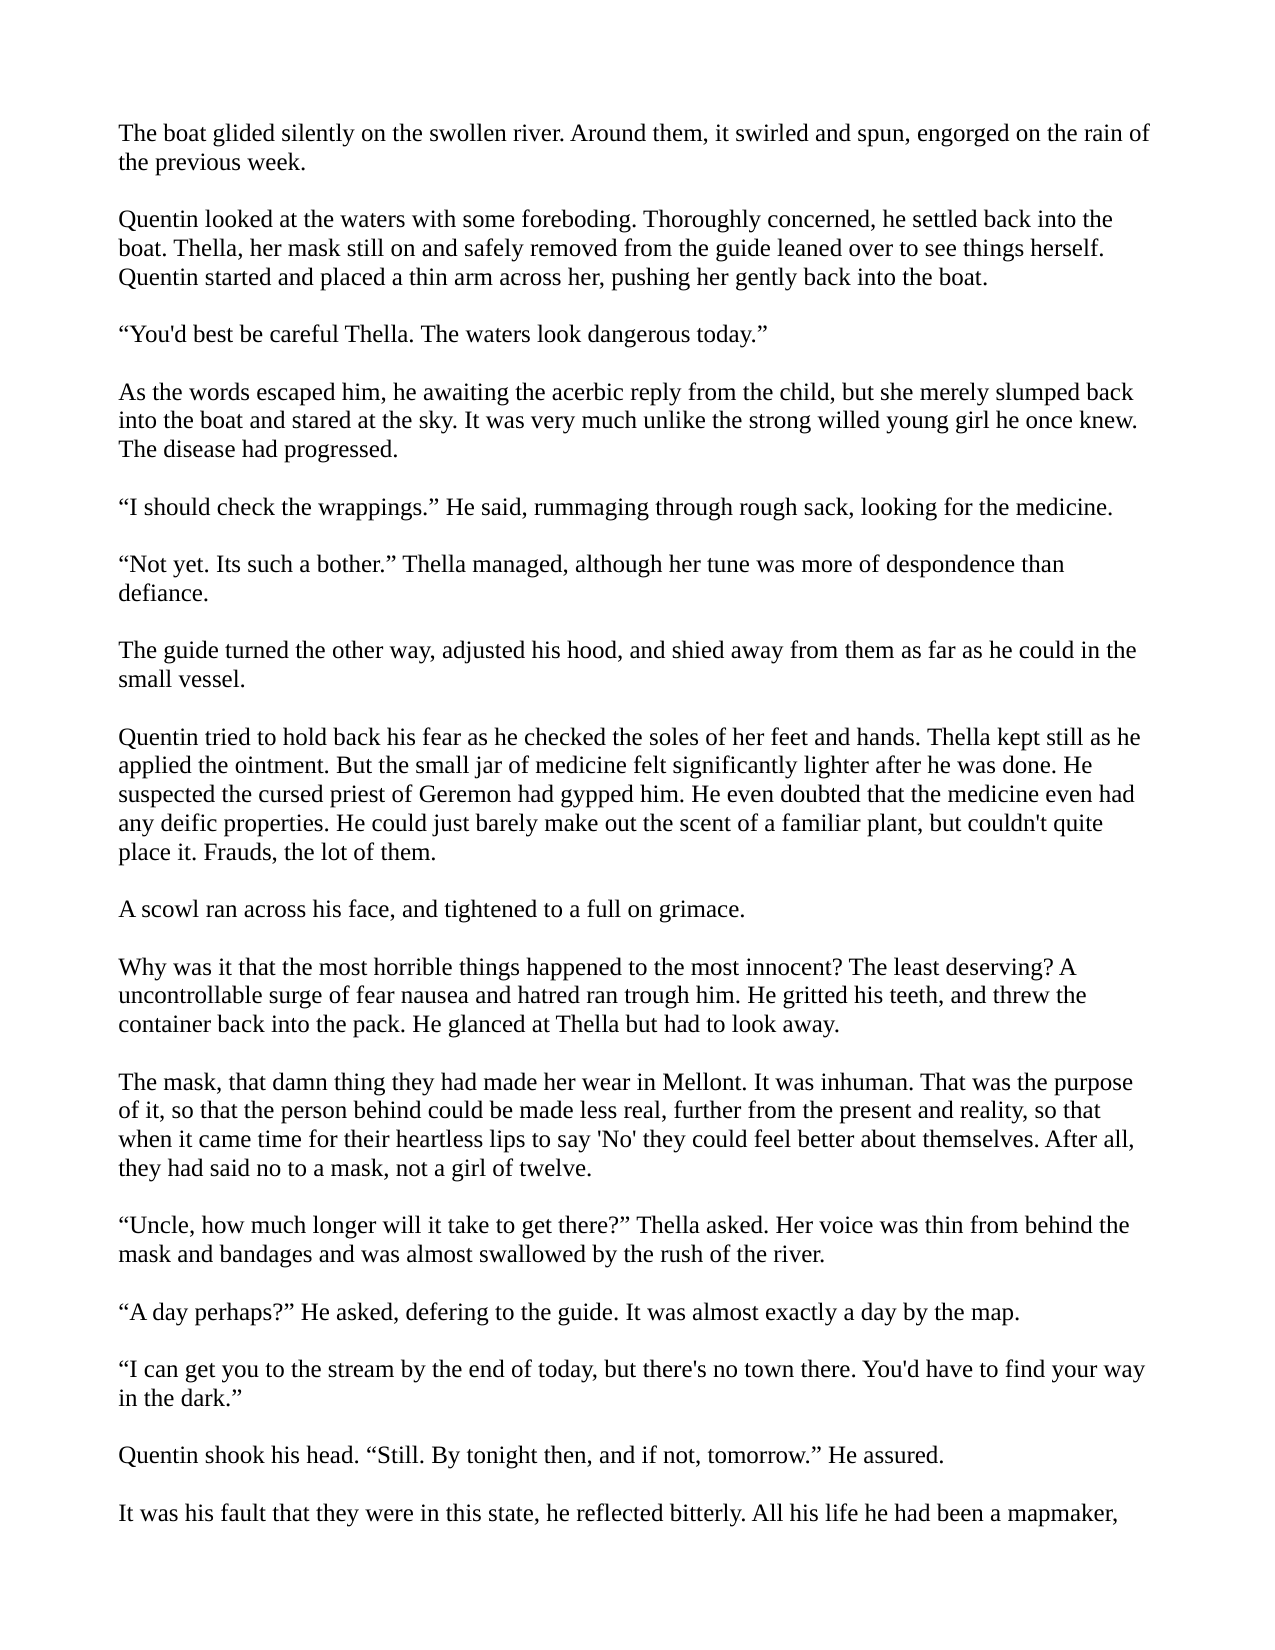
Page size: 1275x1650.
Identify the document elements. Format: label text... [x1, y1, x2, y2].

text Quentin looked at the waters with some foreboding. Thoroughly concerned, he settled back into the boat. Thella, her mask still on and safely removed from the guide leaned over to see things herself. Quentin started and placed a thin arm across her, pushing her gently back into the boat. [118, 204, 1157, 291]
text “Uncle, how much longer will it take to get there?” Thella asked. Her voice was thin from behind the mask and bandages and was almost swallowed by the rush of the river. [118, 1211, 1157, 1268]
text Why was it that the most horrible things happened to the most innocent? The least deserving? A uncontrollable surge of fear nausea and hatred ran trough him. He gritted his teeth, and threw the container back into the pack. He glanced at Thella but had to look away. [118, 952, 1157, 1038]
text “I should check the wrappings.” He said, rummaging through rough sack, looking for the medicine. [118, 492, 1157, 521]
text “A day perhaps?” He asked, defering to the guide. It was almost exactly a day by the map. [118, 1297, 1157, 1326]
text The mask, that damn thing they had made her wear in Mellont. It was inhuman. That was the purpose of it, so that the person behind could be made less real, further from the present and reality, so that when it came time for their heartless lips to say 'No' they could feel better about themselves. After all, they had said no to a mask, not a girl of twelve. [118, 1067, 1157, 1182]
text “You'd best be careful Thella. The waters look dangerous today.” [118, 319, 1157, 348]
text “I can get you to the stream by the end of today, but there's no town there. You'd have to find your way in the dark.” [118, 1354, 1157, 1412]
text Quentin tried to hold back his fear as he checked the soles of her feet and hands. Thella kept still as he applied the ointment. But the small jar of medicine felt significantly lighter after he was done. He suspected the cursed priest of Geremon had gypped him. He even doubted that the medicine even had any deific properties. He could just barely make out the scent of a familiar plant, but couldn't quite place it. Frauds, the lot of them. [118, 722, 1157, 866]
text The boat glided silently on the swollen river. Around them, it swirled and spun, engorged on the rain of the previous week. [118, 118, 1157, 176]
text As the words escaped him, he awaiting the acerbic reply from the child, but she merely slumped back into the boat and stared at the sky. It was very much unlike the strong willed young girl he once knew. The disease had progressed. [118, 377, 1157, 463]
text It was his fault that they were in this state, he reflected bitterly. All his life he had been a mapmaker, [118, 1498, 1157, 1527]
text Quentin shook his head. “Still. By tonight then, and if not, tomorrow.” He assured. [118, 1441, 1157, 1469]
text A scowl ran across his face, and tightened to a full on grimace. [118, 894, 1157, 923]
text “Not yet. Its such a bother.” Thella managed, although her tune was more of despondence than defiance. [118, 549, 1157, 607]
text The guide turned the other way, adjusted his hood, and shied away from them as far as he could in the small vessel. [118, 636, 1157, 693]
